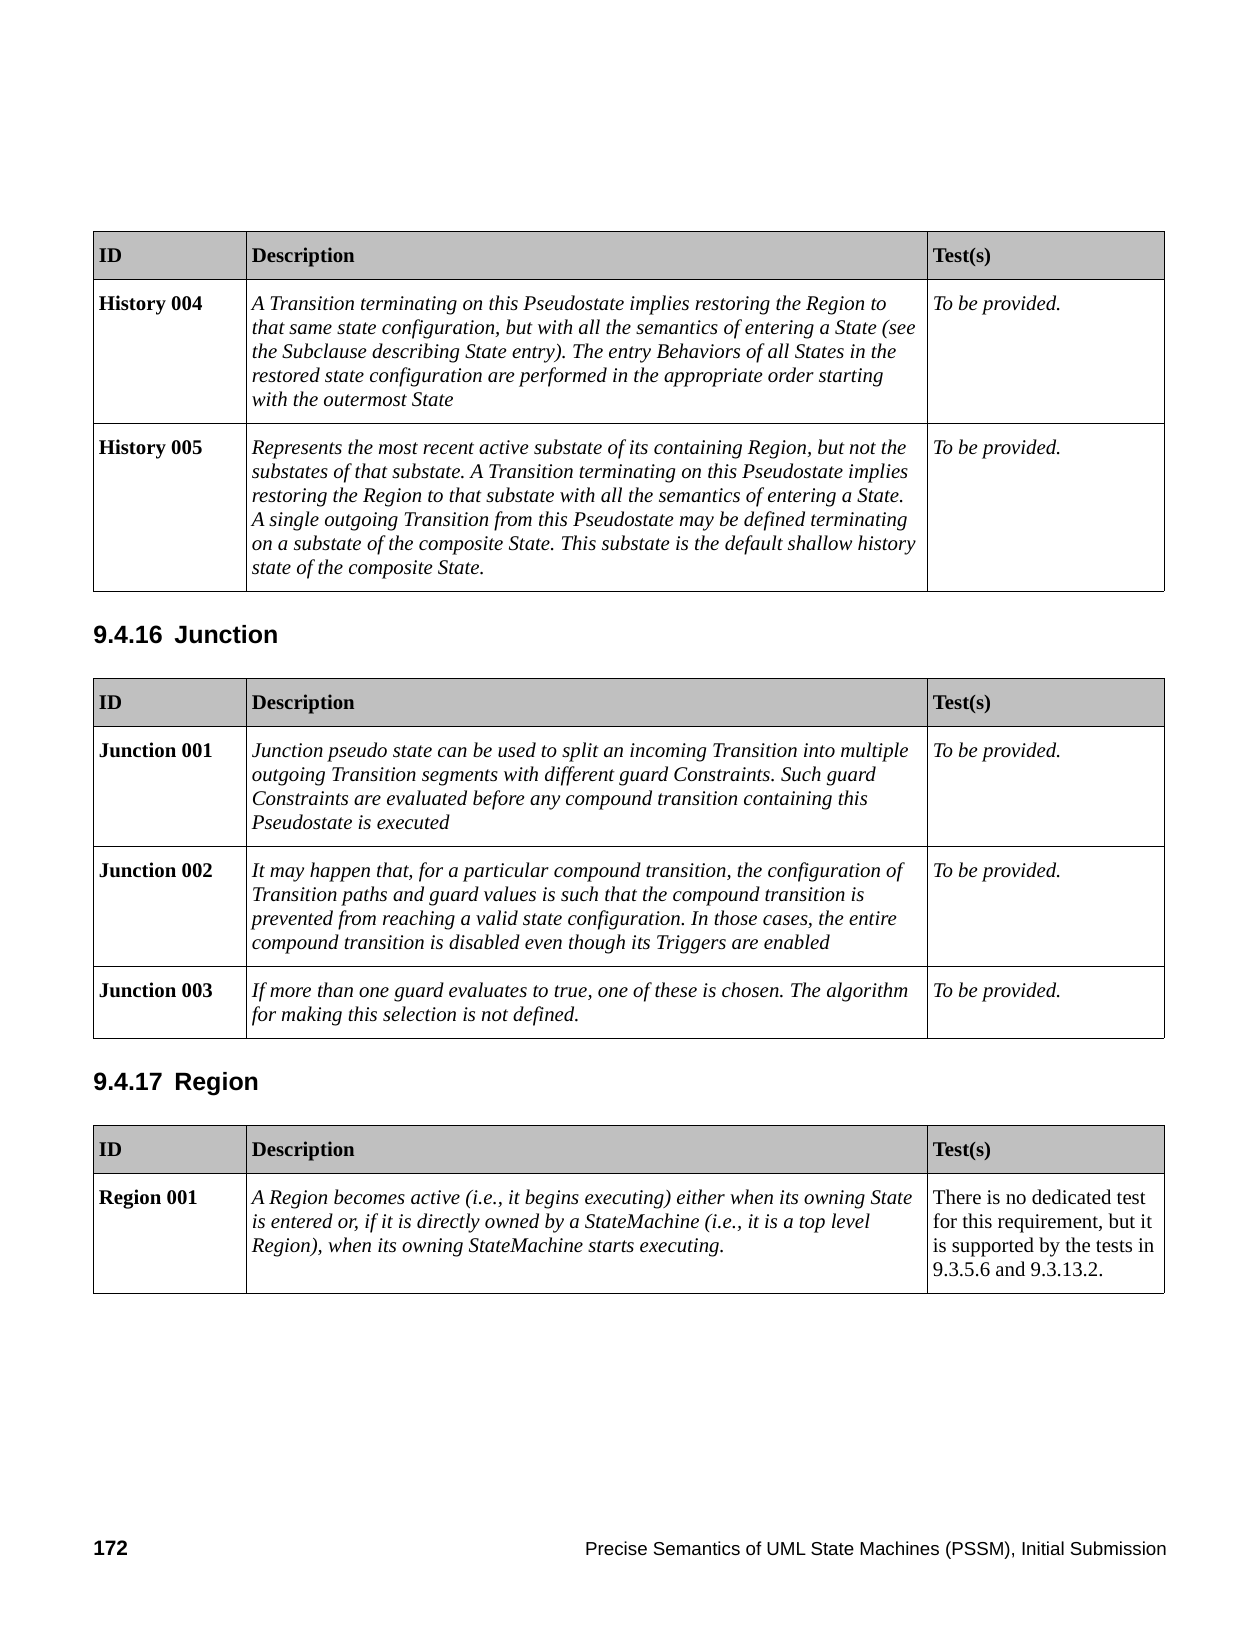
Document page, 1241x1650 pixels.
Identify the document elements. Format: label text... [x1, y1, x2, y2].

table_cell Junction 002 [94, 847, 246, 966]
table_header Test(s) [928, 1126, 1164, 1173]
table_cell Junction 003 [94, 967, 246, 1038]
table_header Test(s) [928, 232, 1164, 279]
table_cell If more than one guard evaluates to true, one of these is chosen. The algorithm for making this selection is not defined. [247, 967, 927, 1038]
table_cell A Region becomes active (i.e., it begins executing) either when its owning State is entered or, if it is directly owned by a StateMachine (i.e., it is a top level Region), when its owning StateMachine starts executing. [247, 1174, 927, 1293]
subtitle Region [93, 1067, 1164, 1096]
table_header ID [94, 1126, 246, 1173]
table_cell It may happen that, for a particular compound transition, the configuration of Transition paths and guard values is such that the compound transition is prevented from reaching a valid state configuration. In those cases, the entire compound transition is disabled even though its Triggers are enabled [247, 847, 927, 966]
subtitle Junction [93, 620, 1164, 649]
table_cell Junction pseudo state can be used to split an incoming Transition into multiple outgoing Transition segments with different guard Constraints. Such guard Constraints are evaluated before any compound transition containing this Pseudostate is executed [247, 727, 927, 846]
table_cell Junction 001 [94, 727, 246, 846]
table_cell To be provided. [928, 424, 1164, 591]
table_header Test(s) [928, 679, 1164, 726]
table_header Description [247, 1126, 927, 1173]
table_header ID [94, 679, 246, 726]
table_cell To be provided. [928, 280, 1164, 423]
table_cell Region 001 [94, 1174, 246, 1293]
table_cell A Transition terminating on this Pseudostate implies restoring the Region to that same state configuration, but with all the semantics of entering a State (see the Subclause describing State entry). The entry Behaviors of all States in the restored state configuration are performed in the appropriate order starting with the outermost State [247, 280, 927, 423]
table_cell To be provided. [928, 727, 1164, 846]
table_cell To be provided. [928, 967, 1164, 1038]
table_header Description [247, 232, 927, 279]
table_header Description [247, 679, 927, 726]
table_cell History 005 [94, 424, 246, 591]
table_cell To be provided. [928, 847, 1164, 966]
table_cell Represents the most recent active substate of its containing Region, but not the substates of that substate. A Transition terminating on this Pseudostate implies restoring the Region to that substate with all the semantics of entering a State. A single outgoing Transition from this Pseudostate may be defined terminating on a substate of the composite State. This substate is the default shallow history state of the composite State. [247, 424, 927, 591]
table_cell History 004 [94, 280, 246, 423]
table_cell There is no dedicated test for this requirement, but it is supported by the tests in 9.3.5.6 and 9.3.13.2. [928, 1174, 1164, 1293]
table_header ID [94, 232, 246, 279]
